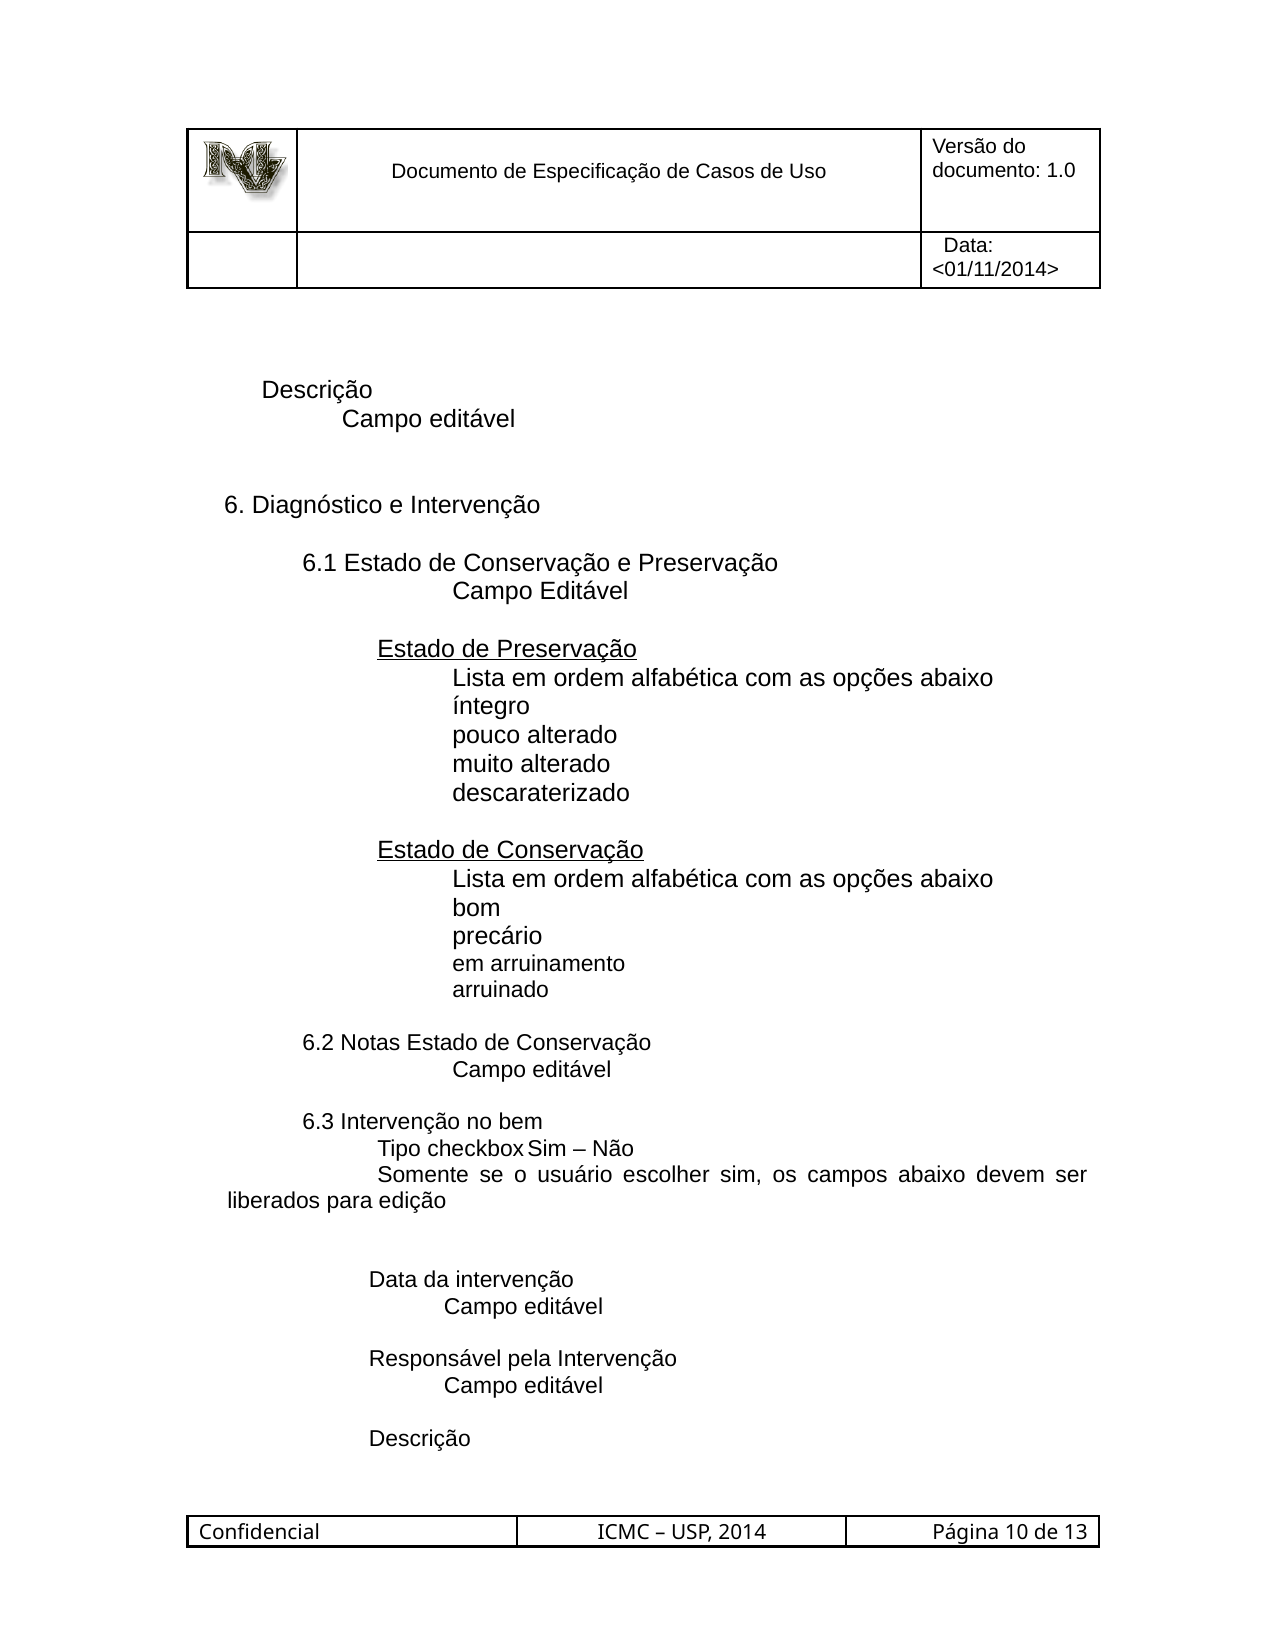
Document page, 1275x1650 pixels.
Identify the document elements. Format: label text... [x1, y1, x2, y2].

text arruinado [224, 976, 1087, 1003]
text Campo editável [224, 1056, 1087, 1082]
text 6. Diagnóstico e Intervenção [224, 490, 1087, 519]
text 6.3 Intervenção no bem [224, 1108, 1087, 1134]
text Campo editável [294, 1372, 1087, 1398]
text Lista em ordem alfabética com as opções abaixo [224, 864, 1087, 893]
text muito alterado [224, 749, 1087, 778]
text Campo Editável [224, 576, 1087, 605]
text Estado de Conservação [224, 835, 1087, 864]
text descaraterizado [224, 778, 1087, 806]
text íntegro [224, 691, 1087, 720]
text 6.1 Estado de Conservação e Preservação [224, 548, 1087, 576]
text Campo editável [294, 1293, 1087, 1319]
text Somente se o usuário escolher sim, os campos abaixo devem ser liberados para edição [224, 1161, 1087, 1214]
text Lista em ordem alfabética com as opções abaixo [224, 663, 1087, 691]
text 6.2 Notas Estado de Conservação [224, 1029, 1087, 1056]
text em arruinamento [224, 950, 1087, 976]
text Data da intervenção [294, 1266, 1087, 1293]
text Estado de Preservação [224, 634, 1087, 663]
text precário [224, 921, 1087, 950]
text Descrição [192, 375, 1087, 404]
text bom [224, 893, 1087, 921]
text Campo editável [192, 404, 1087, 433]
text Responsável pela Intervenção [294, 1345, 1087, 1372]
text Descrição [294, 1424, 1087, 1451]
text Tipo checkbox Sim – Não [224, 1134, 1087, 1161]
text pouco alterado [224, 720, 1087, 749]
